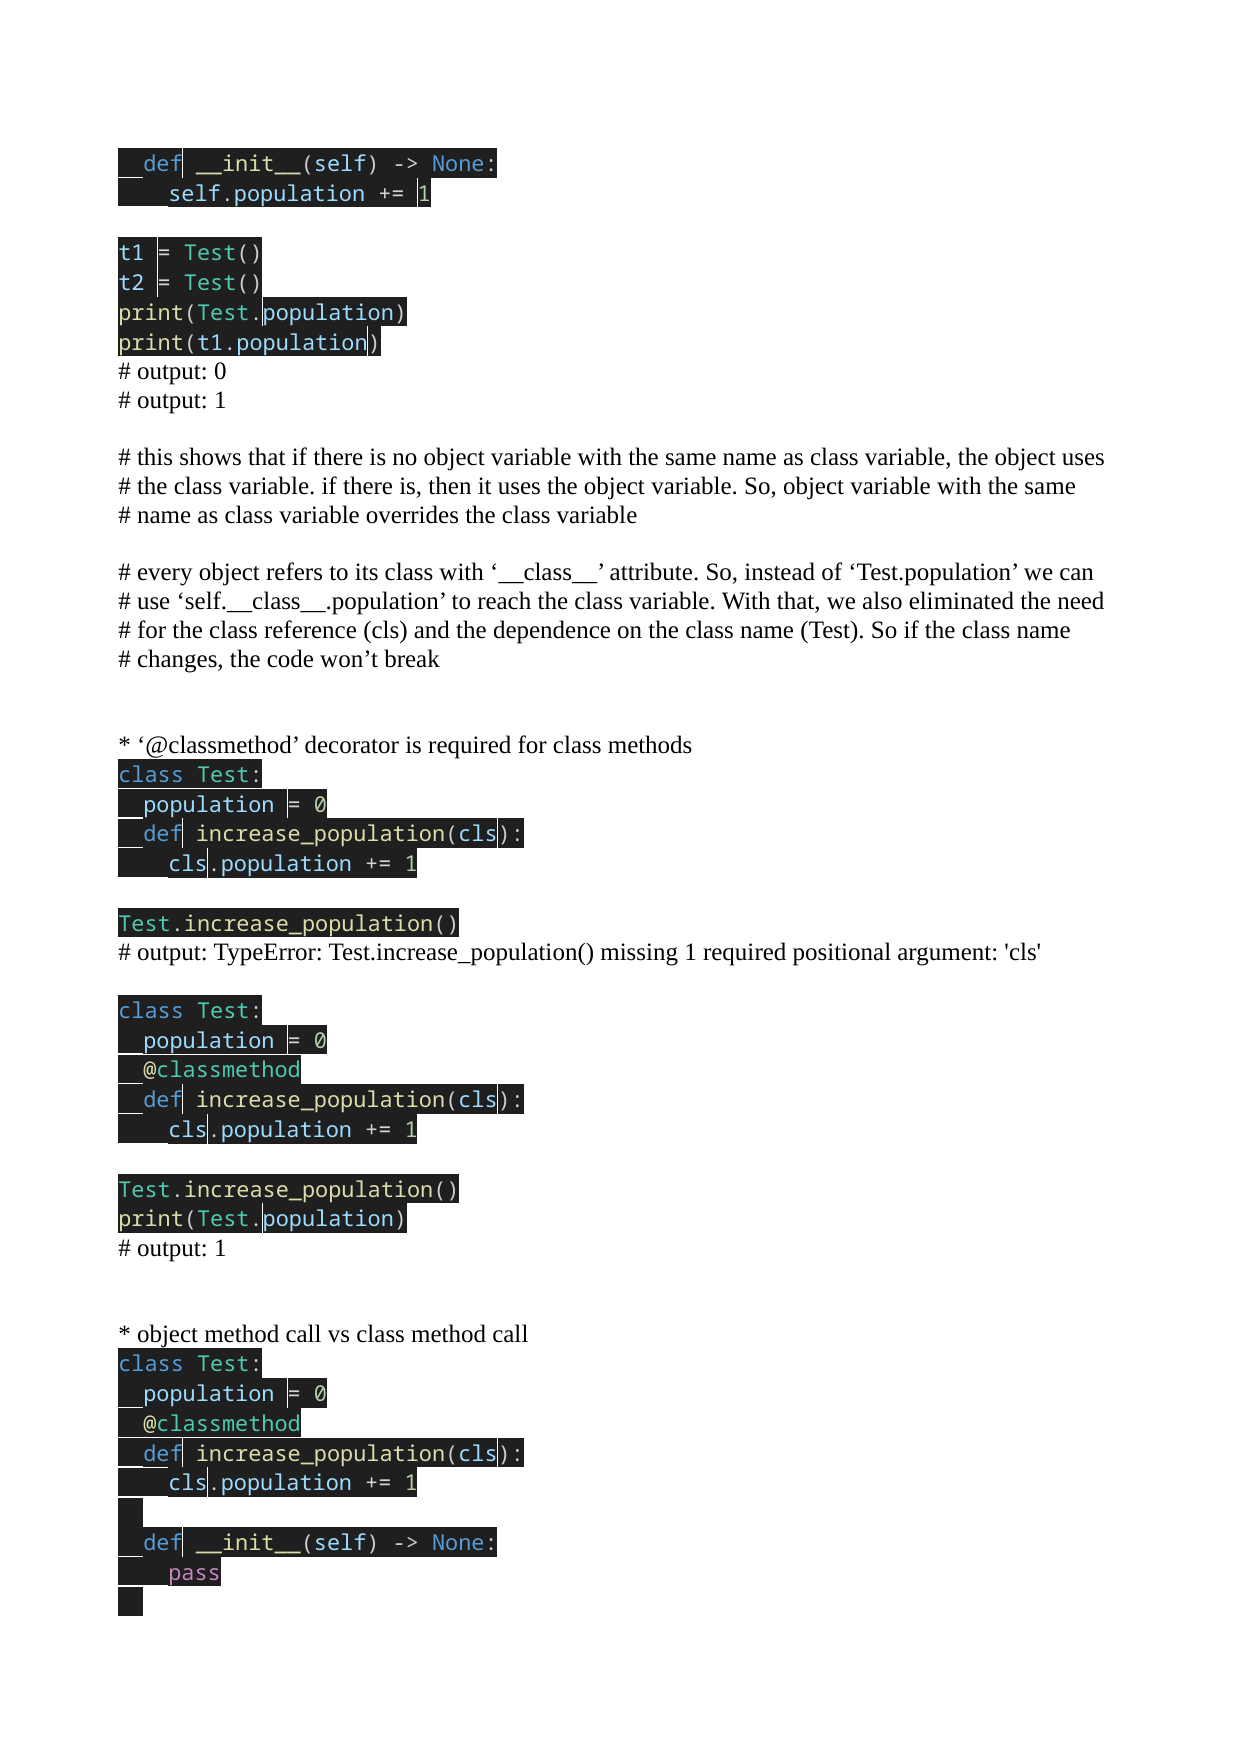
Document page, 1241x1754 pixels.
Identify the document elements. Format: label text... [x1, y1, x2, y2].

text # output: TypeError: Test.increase_population() missing 1 required positional argument: 'cls' [118, 937, 1122, 966]
text def increase_population(cls): [118, 1437, 1122, 1467]
text def increase_population(cls): [118, 1084, 1122, 1114]
text print(Test.population) [118, 1203, 1122, 1233]
text population = 0 [118, 1025, 1122, 1054]
text @classmethod [118, 1408, 1122, 1437]
text print(Test.population) [118, 297, 1122, 326]
text class Test: [118, 759, 1122, 788]
text cls.population += 1 [118, 848, 1122, 878]
text population = 0 [118, 1378, 1122, 1408]
text # output: 0 [118, 356, 1122, 385]
text cls.population += 1 [118, 1114, 1122, 1144]
text def __init__(self) -> None: [118, 1527, 1122, 1557]
text Test.increase_population() [118, 908, 1122, 937]
text class Test: [118, 995, 1122, 1025]
text population = 0 [118, 788, 1122, 818]
text # every object refers to its class with ‘__class__’ attribute. So, instead of ‘Test.population’ we can [118, 557, 1122, 586]
text * object method call vs class method call [118, 1319, 1122, 1348]
text def increase_population(cls): [118, 818, 1122, 848]
text # output: 1 [118, 385, 1122, 414]
text pass [118, 1557, 1122, 1586]
text # output: 1 [118, 1233, 1122, 1262]
text # changes, the code won’t break [118, 644, 1122, 672]
text class Test: [118, 1348, 1122, 1378]
text t2 = Test() [118, 267, 1122, 297]
text cls.population += 1 [118, 1467, 1122, 1497]
text @classmethod [118, 1054, 1122, 1084]
text Test.increase_population() [118, 1173, 1122, 1203]
text def __init__(self) -> None: [118, 148, 1122, 178]
text # use ‘self.__class__.population’ to reach the class variable. With that, we also eliminated the need # for the class reference (cls) and the dependence on the class name (Test). So if the class name [118, 586, 1122, 644]
text t1 = Test() [118, 237, 1122, 267]
text print(t1.population) [118, 326, 1122, 356]
text * ‘@classmethod’ decorator is required for class methods [118, 730, 1122, 759]
text # this shows that if there is no object variable with the same name as class variable, the object uses # the class variable. if there is, then it uses the object variable. So, object variable with the same [118, 442, 1122, 500]
text # name as class variable overrides the class variable [118, 500, 1122, 529]
text self.population += 1 [118, 178, 1122, 207]
